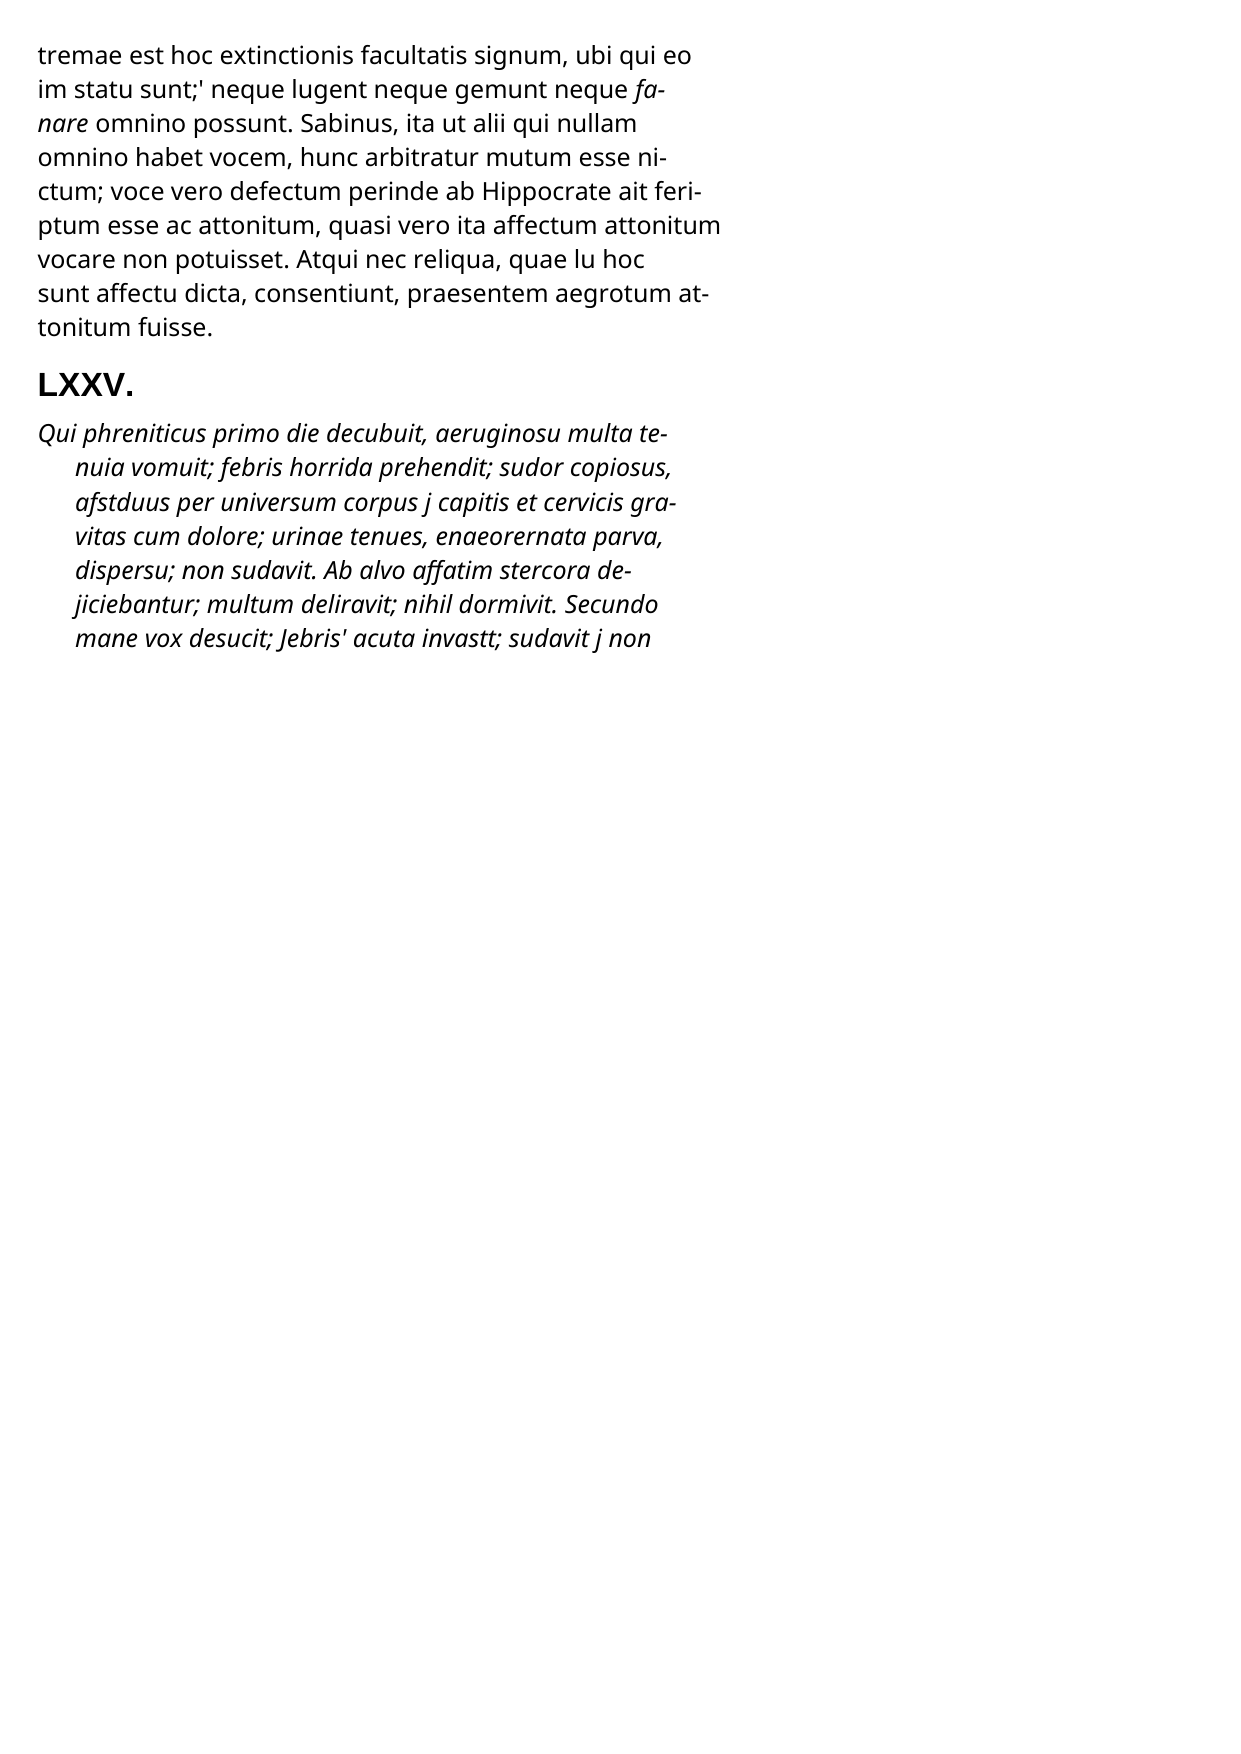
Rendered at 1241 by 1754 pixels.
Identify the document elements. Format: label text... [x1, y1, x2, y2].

text Qui phreniticus primo die decubuit, aeruginosu multa te- nuia vomuit; febris horrida prehendit; sudor copiosus, afstduus per universum corpus j capitis et cervicis gra- vitas cum dolore; urinae tenues, enaeorernata parva, dispersu; non sudavit. Ab alvo affatim stercora de- jiciebantur; multum deliravit; nihil dormivit. Secundo mane vox desucit; Jebris' acuta invastt; sudavit j non [37, 416, 1203, 654]
subtitle LXXV. [37, 365, 1203, 403]
text tremae est hoc extinctionis facultatis signum, ubi qui eo im statu sunt;' neque lugent neque gemunt neque fa- nare omnino possunt. Sabinus, ita ut alii qui nullam omnino habet vocem, hunc arbitratur mutum esse ni- ctum; voce vero defectum perinde ab Hippocrate ait feri- ptum esse ac attonitum, quasi vero ita affectum attonitum vocare non potuisset. Atqui nec reliqua, quae lu hoc sunt affectu dicta, consentiunt, praesentem aegrotum at- tonitum fuisse. [37, 37, 1203, 344]
